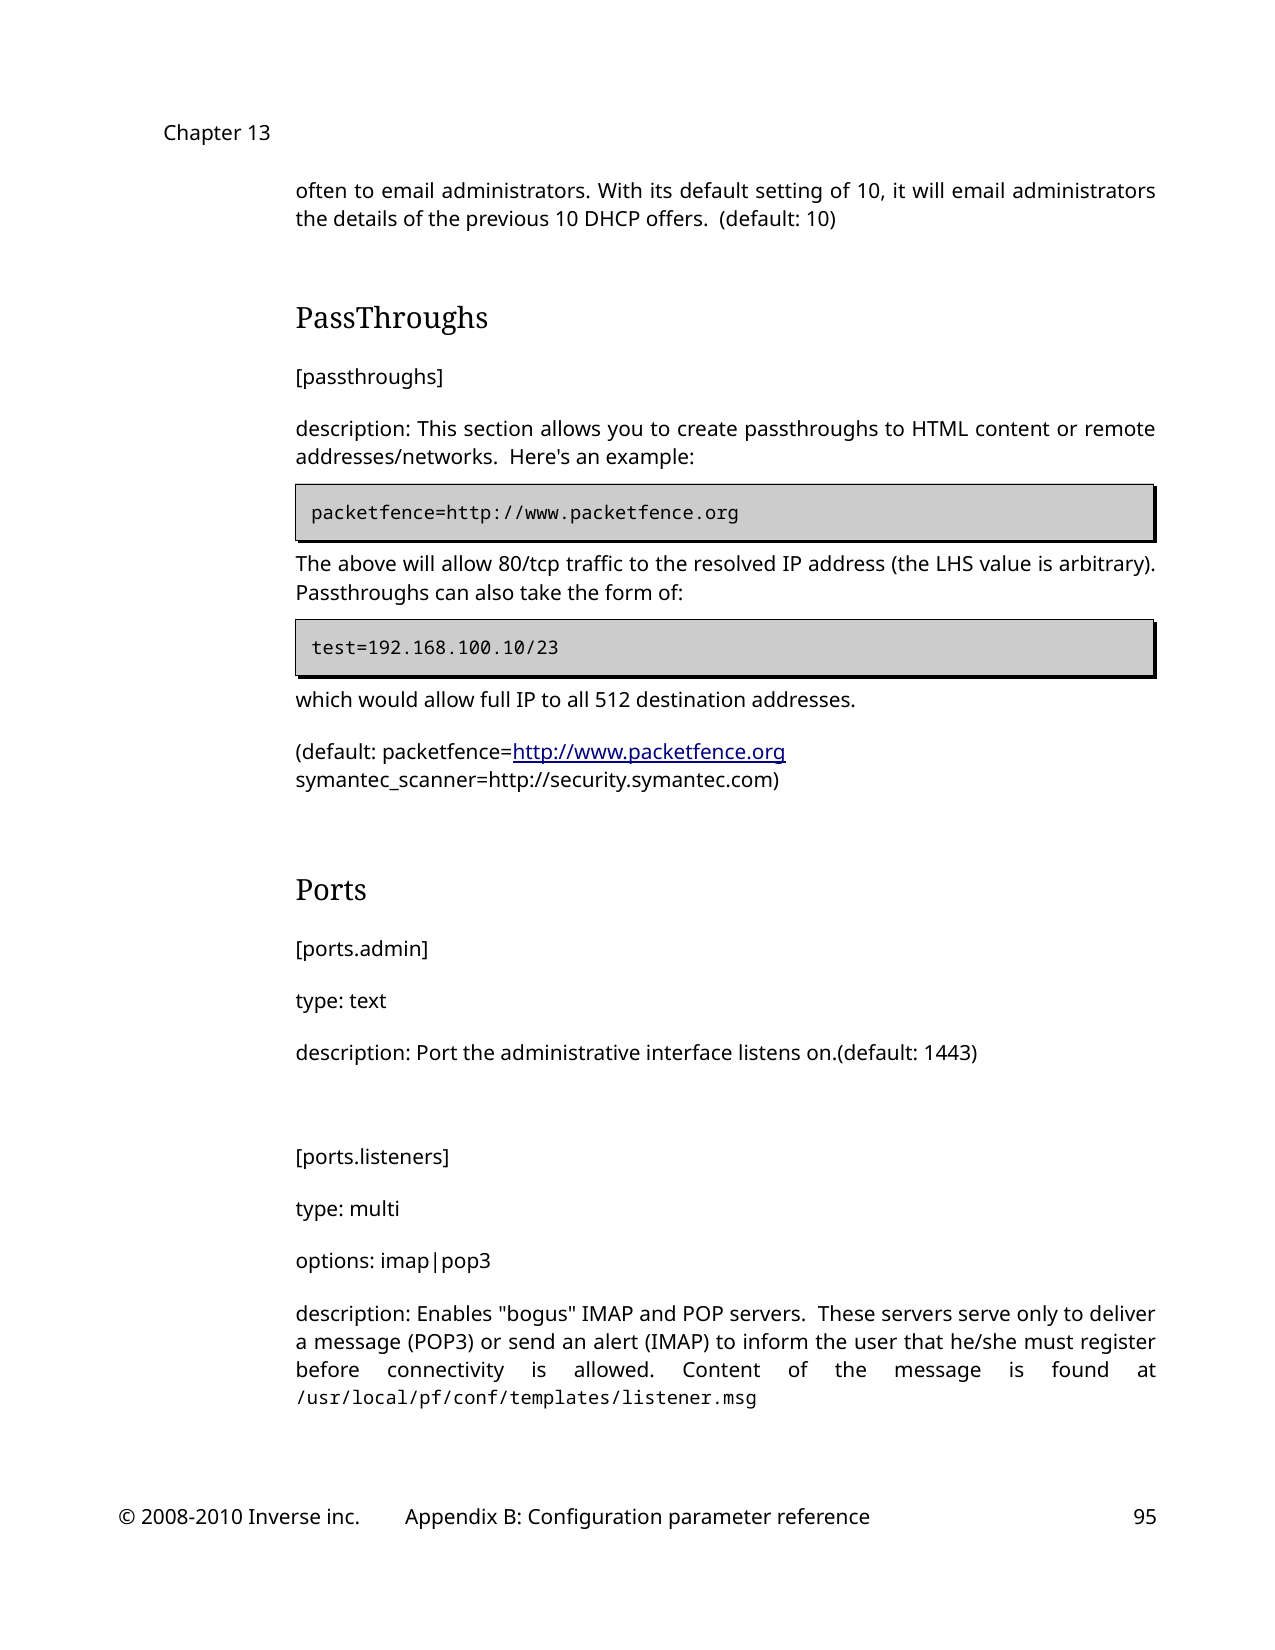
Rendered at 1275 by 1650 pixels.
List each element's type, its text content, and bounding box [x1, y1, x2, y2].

text type: multi [295, 1194, 1157, 1223]
text [ports.admin] [295, 934, 1157, 962]
text options: imap|pop3 [295, 1247, 1157, 1275]
text packetfence=http://www.packetfence.org [296, 485, 1153, 540]
text description: Port the administrative interface listens on.(default: 1443) [295, 1038, 1157, 1067]
text often to email administrators. With its default setting of 10, it will email administrators the details of the previous 10 DHCP offers. (default: 10) [295, 176, 1157, 233]
subtitle Ports [295, 869, 1157, 909]
text [ports.listeners] [295, 1142, 1157, 1171]
subtitle PassThroughs [295, 297, 1157, 337]
text [passthroughs] [295, 362, 1157, 390]
text which would allow full IP to all 512 destination addresses. [295, 685, 1157, 713]
text test=192.168.100.10/23 [296, 620, 1153, 675]
text description: Enables "bogus" IMAP and POP servers. These servers serve only to deliver a message (POP3) or send an alert (IMAP) to inform the user that he/she must register before connectivity is allowed. Content of the message is found at /usr/local/pf/conf/templates/listener.msg [295, 1299, 1157, 1409]
text The above will allow 80/tcp traffic to the resolved IP address (the LHS value is arbitrary). Passthroughs can also take the form of: [295, 549, 1157, 606]
text type: text [295, 986, 1157, 1014]
text description: This section allows you to create passthroughs to HTML content or remote addresses/networks. Here's an example: [295, 414, 1157, 471]
text (default: packetfence=http://www.packetfence.org symantec_scanner=http://security.symantec.com) [295, 737, 1157, 794]
